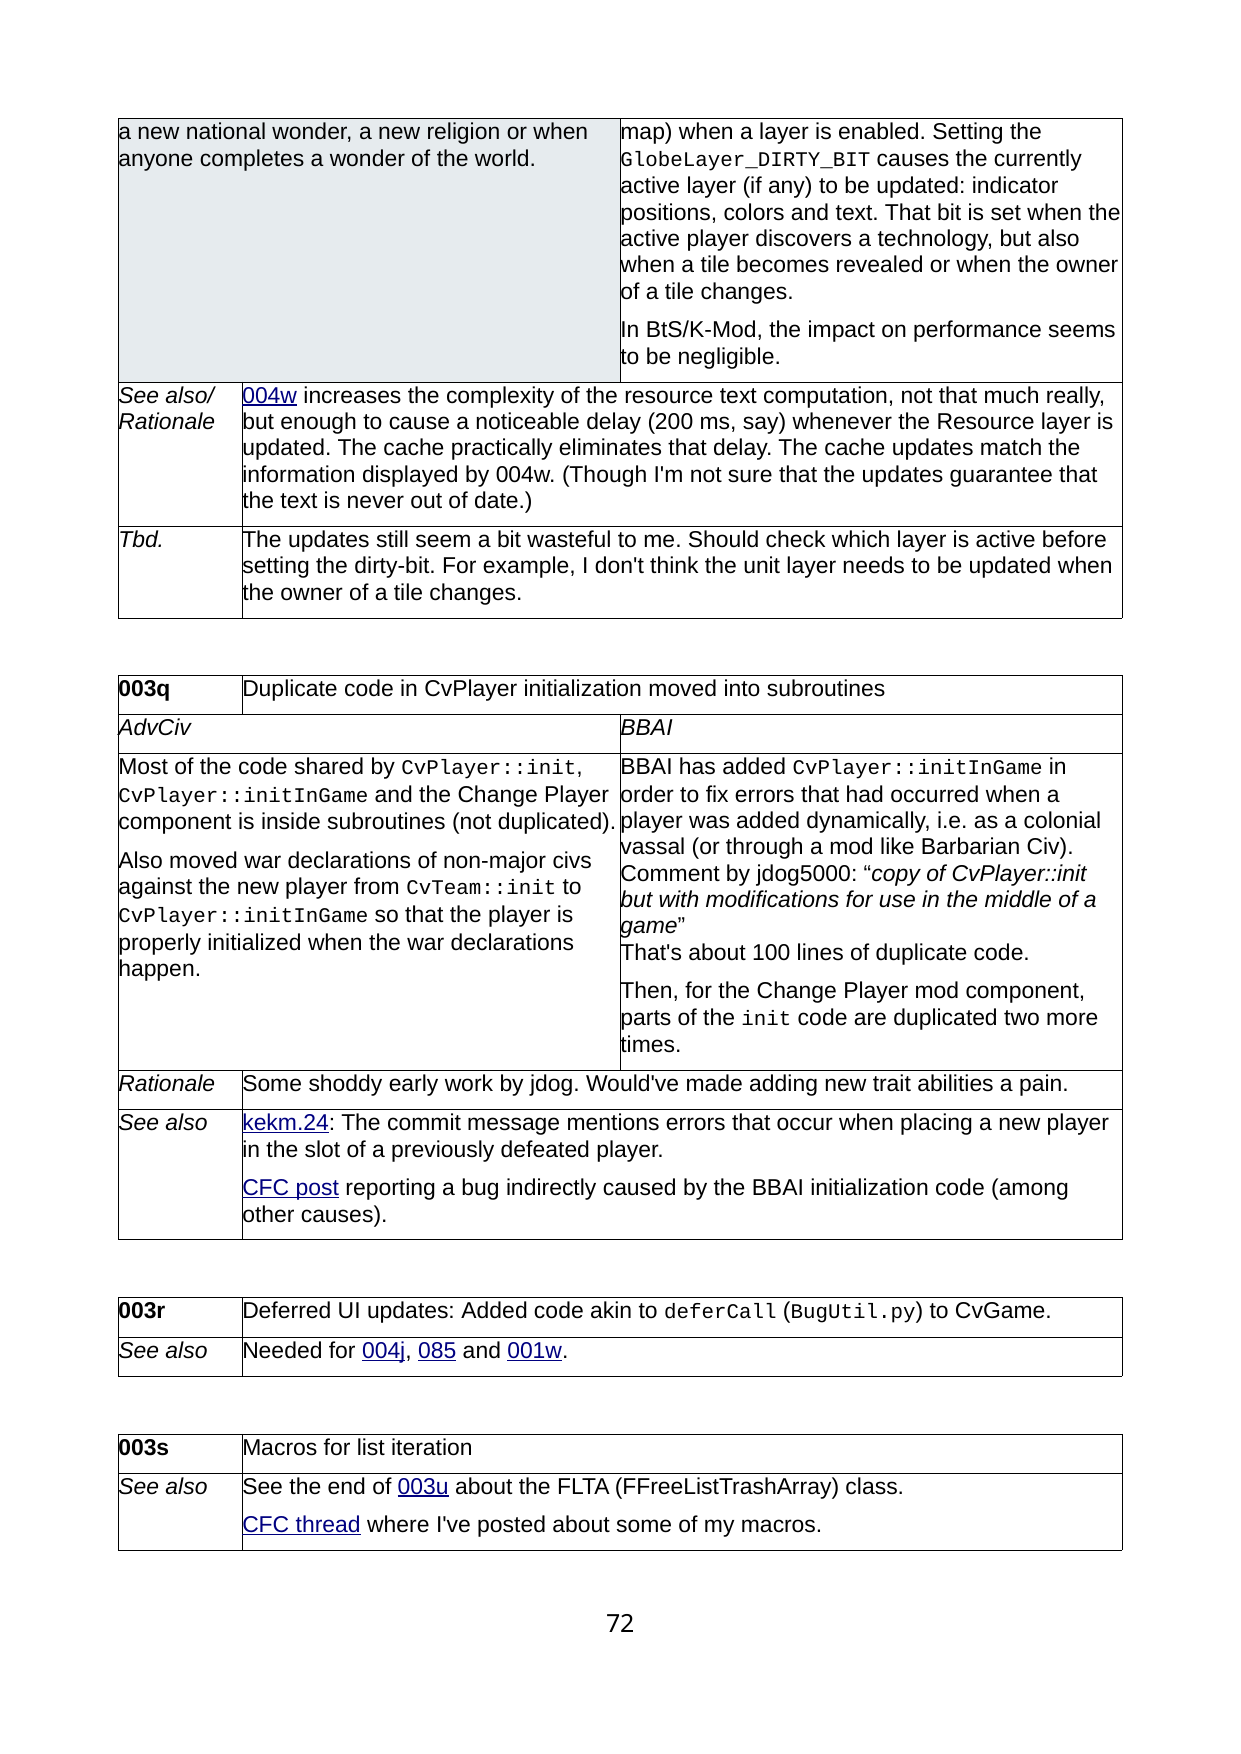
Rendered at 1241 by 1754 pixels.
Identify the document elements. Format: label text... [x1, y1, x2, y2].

table_header 003s [119, 1435, 242, 1472]
table_cell See also [119, 1338, 242, 1376]
table_cell BBAI [621, 715, 1122, 753]
table_header Duplicate code in CvPlayer initialization moved into subroutines [243, 676, 1122, 714]
table_header Deferred UI updates: Added code akin to deferCall (BugUtil.py) to CvGame. [243, 1298, 1122, 1337]
table_cell Needed for 004j, 085 and 001w. [243, 1338, 1122, 1376]
table_cell See also [119, 1110, 242, 1239]
table_cell Some shoddy early work by jdog. Would've made adding new trait abilities a pain. [243, 1071, 1122, 1109]
table_header 003r [119, 1298, 242, 1337]
table_cell a new national wonder, a new religion or when anyone completes a wonder of the world. [119, 119, 620, 382]
table_cell Tbd. [119, 527, 242, 617]
table_cell AdvCiv [119, 715, 620, 753]
table_cell Most of the code shared by CvPlayer::init, CvPlayer::initInGame and the Change Player component is inside subroutines (not duplicated). Also moved war declarations of non-major civs against the new player from CvTeam::init to CvPlayer::initInGame so that the player is properly initialized when the war declarations happen. [119, 754, 620, 1070]
table_cell See the end of 003u about the FLTA (FFreeListTrashArray) class. CFC thread where I've posted about some of my macros. [243, 1474, 1122, 1550]
table_cell See also [119, 1474, 242, 1550]
table_cell BBAI has added CvPlayer::initInGame in order to fix errors that had occurred when a player was added dynamically, i.e. as a colonial vassal (or through a mod like Barbarian Civ). Comment by jdog5000: “copy of CvPlayer::init but with modifications for use in the middle of a game” That's about 100 lines of duplicate code. Then, for the Change Player mod component, parts of the init code are duplicated two more times. [621, 754, 1122, 1070]
table_cell 004w increases the complexity of the resource text computation, not that much really, but enough to cause a noticeable delay (200 ms, say) whenever the Resource layer is updated. The cache practically eliminates that delay. The cache updates match the information displayed by 004w. (Though I'm not sure that the updates guarantee that the text is never out of date.) [243, 383, 1122, 526]
table_cell kekm.24: The commit message mentions errors that occur when placing a new player in the slot of a previously defeated player. CFC post reporting a bug indirectly caused by the BBAI initialization code (among other causes). [243, 1110, 1122, 1239]
table_header 003q [119, 676, 242, 714]
table_cell See also/ Rationale [119, 383, 242, 526]
table_header Macros for list iteration [243, 1435, 1122, 1472]
table_cell map) when a layer is enabled. Setting the GlobeLayer_DIRTY_BIT causes the currently active layer (if any) to be updated: indicator positions, colors and text. That bit is set when the active player discovers a technology, but also when a tile becomes revealed or when the owner of a tile changes. In BtS/K-Mod, the impact on performance seems to be negligible. [621, 119, 1122, 382]
table_cell Rationale [119, 1071, 242, 1109]
table_cell The updates still seem a bit wasteful to me. Should check which layer is active before setting the dirty-bit. For example, I don't think the unit layer needs to be updated when the owner of a tile changes. [243, 527, 1122, 617]
